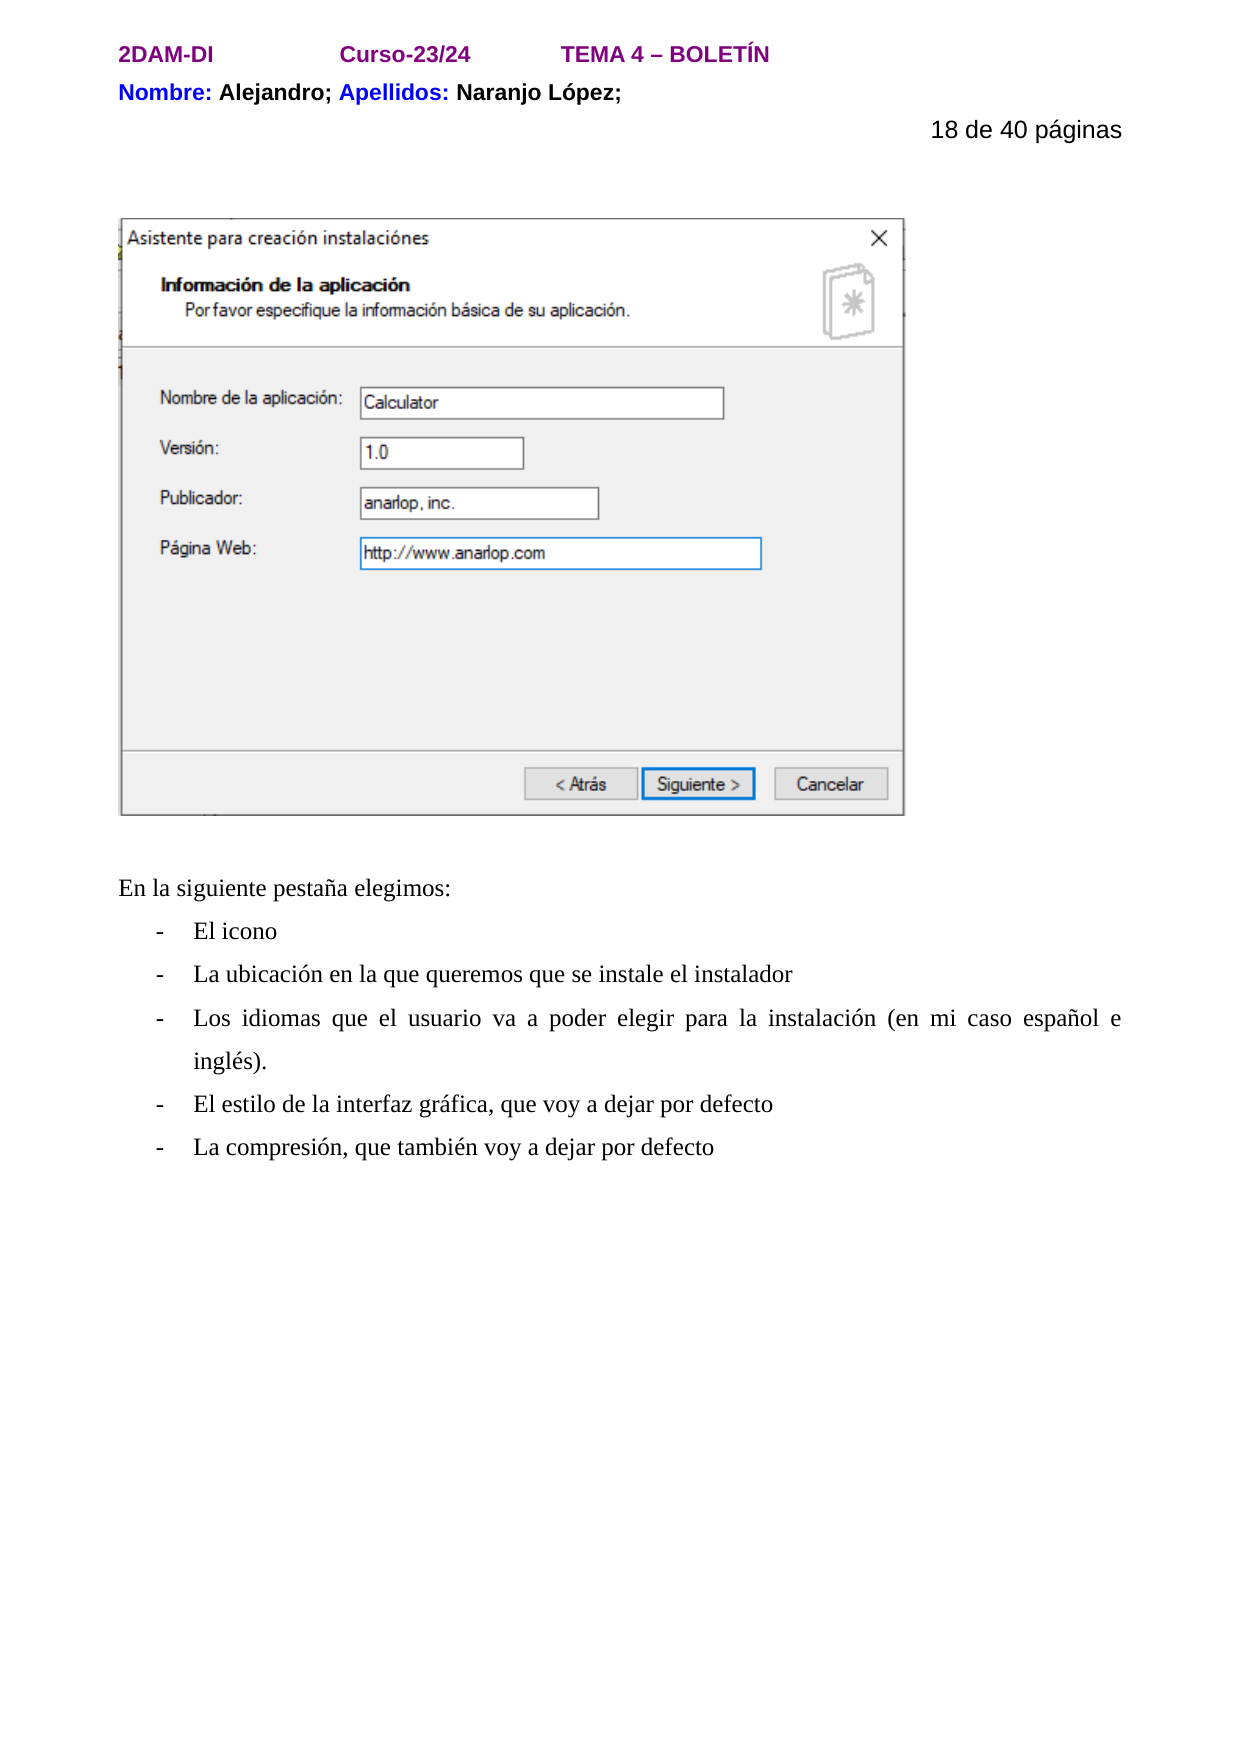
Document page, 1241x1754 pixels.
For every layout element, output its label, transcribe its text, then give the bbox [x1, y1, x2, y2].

list La compresión, que también voy a dejar por defecto [156, 1132, 1122, 1161]
list La ubicación en la que queremos que se instale el instalador [156, 959, 1122, 988]
list Los idiomas que el usuario va a poder elegir para la instalación (en mi caso español e inglés). [156, 1003, 1122, 1074]
text En la siguiente pestaña elegimos: [118, 873, 1122, 902]
list El icono [156, 916, 1122, 945]
list El estilo de la interfaz gráfica, que voy a dejar por defecto [156, 1089, 1122, 1118]
